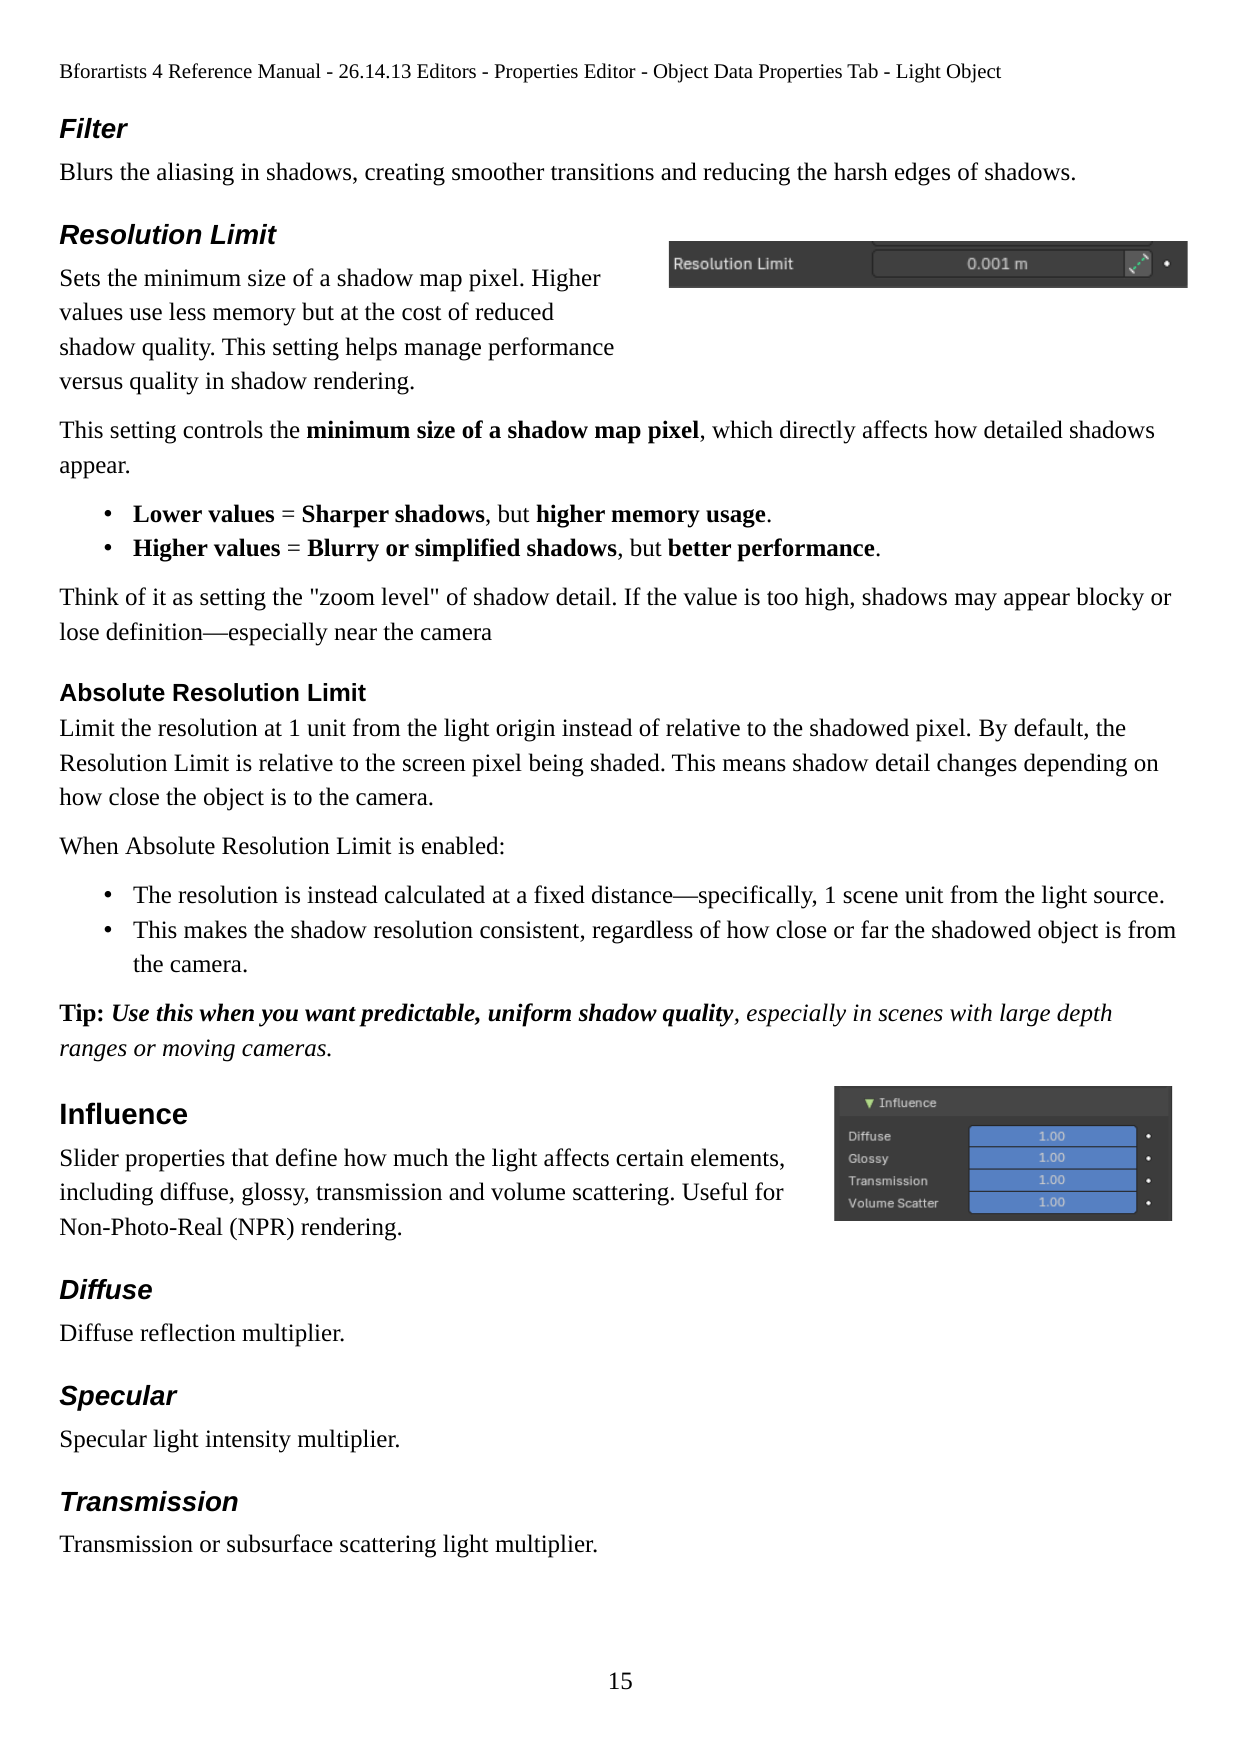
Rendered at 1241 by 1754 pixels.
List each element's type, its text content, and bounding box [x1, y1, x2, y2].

subtitle Absolute Resolution Limit [59, 678, 1181, 707]
subtitle [1173, 1097, 1181, 1130]
subtitle Influence [59, 1097, 834, 1130]
subtitle Specular [59, 1379, 1181, 1411]
text Tip: Use this when you want predictable, uniform shadow quality, especially in scenes with large depth ranges or moving cameras. [59, 998, 1181, 1062]
text Limit the resolution at 1 unit from the light origin instead of relative to the shadowed pixel. By default, the Resolution Limit is relative to the screen pixel being shaded. This means shadow detail changes depending on how close the object is to the camera. [59, 713, 1181, 811]
subtitle Transmission [59, 1485, 1181, 1517]
subtitle Diffuse [59, 1273, 1181, 1305]
text Diffuse reflection multiplier. [59, 1318, 1181, 1346]
text When Absolute Resolution Limit is enabled: [59, 831, 1181, 860]
text Slider properties that define how much the light affects certain elements, including diffuse, glossy, transmission and volume scattering. Useful for Non-Photo-Real (NPR) rendering. [59, 1143, 1181, 1241]
list Higher values = Blurry or simplified shadows, but better performance. [103, 533, 1181, 562]
text Transmission or subsurface scattering light multiplier. [59, 1529, 1181, 1558]
list The resolution is instead calculated at a fixed distance—specifically, 1 scene unit from the light source. [103, 880, 1181, 909]
list Lower values = Sharper shadows, but higher memory usage. [103, 499, 1181, 528]
text Think of it as setting the "zoom level" of shadow detail. If the value is too high, shadows may appear blocky or lose definition—especially near the camera [59, 582, 1181, 646]
subtitle Filter [59, 113, 1181, 144]
text Sets the minimum size of a shadow map pixel. Higher values use less memory but at the cost of reduced shadow quality. This setting helps manage performance versus quality in shadow rendering. [59, 263, 1181, 395]
text Blurs the aliasing in shadows, creating smoother transitions and reducing the harsh edges of shadows. [59, 157, 1181, 186]
text Specular light intensity multiplier. [59, 1424, 1181, 1452]
subtitle Resolution Limit [59, 218, 1181, 250]
picture [834, 1086, 1173, 1221]
picture [668, 241, 1188, 288]
list This makes the shadow resolution consistent, regardless of how close or far the shadowed object is from the camera. [103, 915, 1181, 978]
text This setting controls the minimum size of a shadow map pixel, which directly affects how detailed shadows appear. [59, 415, 1181, 479]
